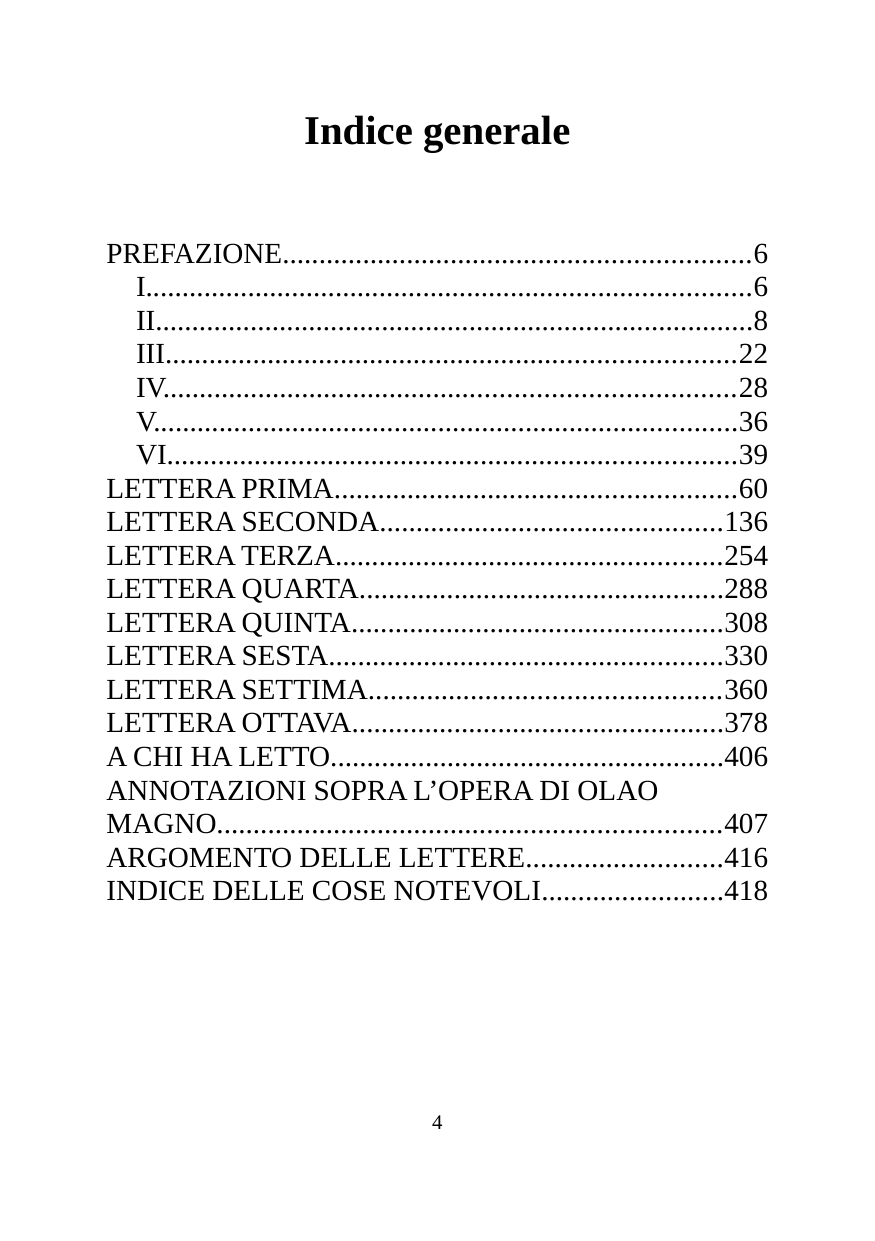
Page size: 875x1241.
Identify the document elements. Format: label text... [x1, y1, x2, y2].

text PREFAZIONE 6 [106, 236, 768, 269]
text A CHI HA LETTO 406 [106, 739, 768, 773]
text LETTERA SESTA 330 [106, 638, 768, 672]
text I. 6 [136, 269, 768, 303]
text II. 8 [136, 303, 768, 337]
text IV. 28 [136, 370, 768, 404]
text LETTERA PRIMA 60 [106, 471, 768, 504]
text ARGOMENTO DELLE LETTERE 416 [106, 840, 768, 873]
text INDICE DELLE COSE NOTEVOLI 418 [106, 873, 768, 907]
text III. 22 [136, 337, 768, 370]
text LETTERA OTTAVA 378 [106, 706, 768, 739]
text LETTERA SETTIMA 360 [106, 672, 768, 706]
text LETTERA QUINTA 308 [106, 605, 768, 638]
text LETTERA QUARTA 288 [106, 571, 768, 605]
text LETTERA TERZA 254 [106, 538, 768, 571]
text ANNOTAZIONI SOPRA L’OPERA DI OLAO MAGNO 407 [106, 773, 768, 840]
text V. 36 [136, 404, 768, 437]
subtitle Indice generale [106, 106, 768, 153]
text VI. 39 [136, 437, 768, 471]
text LETTERA SECONDA 136 [106, 504, 768, 538]
